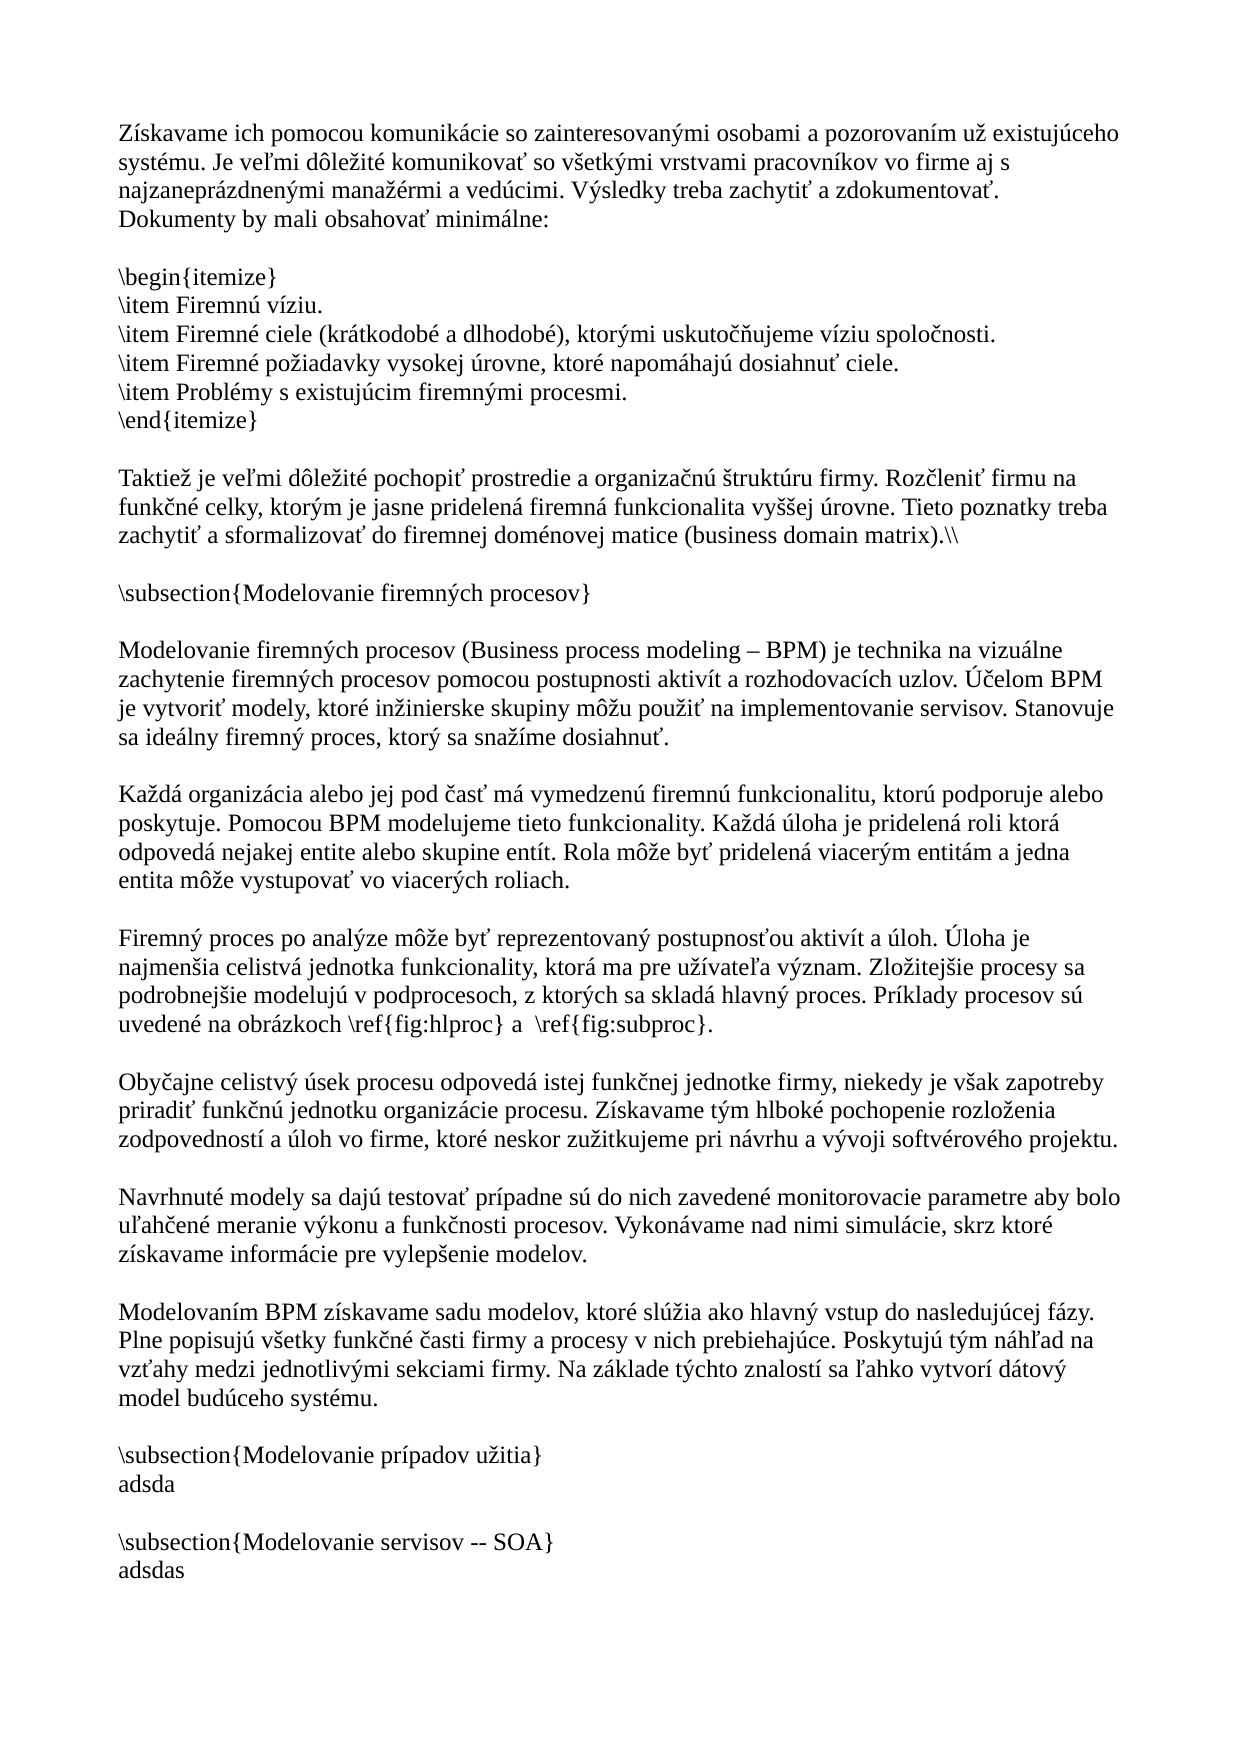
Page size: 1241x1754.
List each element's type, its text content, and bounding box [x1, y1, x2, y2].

text \item Problémy s existujúcim firemnými procesmi. [118, 377, 1122, 406]
text Každá organizácia alebo jej pod časť má vymedzenú firemnú funkcionalitu, ktorú podporuje alebo poskytuje. Pomocou BPM modelujeme tieto funkcionality. Každá úloha je pridelená roli ktorá odpovedá nejakej entite alebo skupine entít. Rola môže byť pridelená viacerým entitám a jedna entita môže vystupovať vo viacerých roliach. [118, 779, 1122, 894]
text \subsection{Modelovanie firemných procesov} [118, 578, 1122, 607]
text \end{itemize} [118, 406, 1122, 434]
text \item Firemné ciele (krátkodobé a dlhodobé), ktorými uskutočňujeme víziu spoločnosti. [118, 319, 1122, 348]
text Obyčajne celistvý úsek procesu odpovedá istej funkčnej jednotke firmy, niekedy je však zapotreby priradiť funkčnú jednotku organizácie procesu. Získavame tým hlboké pochopenie rozloženia zodpovedností a úloh vo firme, ktoré neskor zužitkujeme pri návrhu a vývoji softvérového projektu. [118, 1067, 1122, 1153]
text adsda [118, 1469, 1122, 1498]
text \subsection{Modelovanie prípadov užitia} [118, 1441, 1122, 1469]
text \subsection{Modelovanie servisov -- SOA} [118, 1527, 1122, 1556]
text \item Firemnú víziu. [118, 291, 1122, 319]
text adsdas [118, 1556, 1122, 1584]
text \begin{itemize} [118, 262, 1122, 291]
text \item Firemné požiadavky vysokej úrovne, ktoré napomáhajú dosiahnuť ciele. [118, 348, 1122, 377]
text Firemný proces po analýze môže byť reprezentovaný postupnosťou aktivít a úloh. Úloha je najmenšia celistvá jednotka funkcionality, ktorá ma pre užívateľa význam. Zložitejšie procesy sa podrobnejšie modelujú v podprocesoch, z ktorých sa skladá hlavný proces. Príklady procesov sú uvedené na obrázkoch \ref{fig:hlproc} a \ref{fig:subproc}. [118, 923, 1122, 1038]
text Modelovanie firemných procesov (Business process modeling – BPM) je technika na vizuálne zachytenie firemných procesov pomocou postupnosti aktivít a rozhodovacích uzlov. Účelom BPM je vytvoriť modely, ktoré inžinierske skupiny môžu použiť na implementovanie servisov. Stanovuje sa ideálny firemný proces, ktorý sa snažíme dosiahnuť. [118, 636, 1122, 751]
text Taktiež je veľmi dôležité pochopiť prostredie a organizačnú štruktúru firmy. Rozčleniť firmu na funkčné celky, ktorým je jasne pridelená firemná funkcionalita vyššej úrovne. Tieto poznatky treba zachytiť a sformalizovať do firemnej doménovej matice (business domain matrix).\\ [118, 463, 1122, 549]
text Modelovaním BPM získavame sadu modelov, ktoré slúžia ako hlavný vstup do nasledujúcej fázy. Plne popisujú všetky funkčné časti firmy a procesy v nich prebiehajúce. Poskytujú tým náhľad na vzťahy medzi jednotlivými sekciami firmy. Na základe týchto znalostí sa ľahko vytvorí dátový model budúceho systému. [118, 1297, 1122, 1412]
text Získavame ich pomocou komunikácie so zainteresovanými osobami a pozorovaním už existujúceho systému. Je veľmi dôležité komunikovať so všetkými vrstvami pracovníkov vo firme aj s najzaneprázdnenými manažérmi a vedúcimi. Výsledky treba zachytiť a zdokumentovať. Dokumenty by mali obsahovať minimálne: [118, 118, 1122, 233]
text Navrhnuté modely sa dajú testovať prípadne sú do nich zavedené monitorovacie parametre aby bolo uľahčené meranie výkonu a funkčnosti procesov. Vykonávame nad nimi simulácie, skrz ktoré získavame informácie pre vylepšenie modelov. [118, 1182, 1122, 1268]
